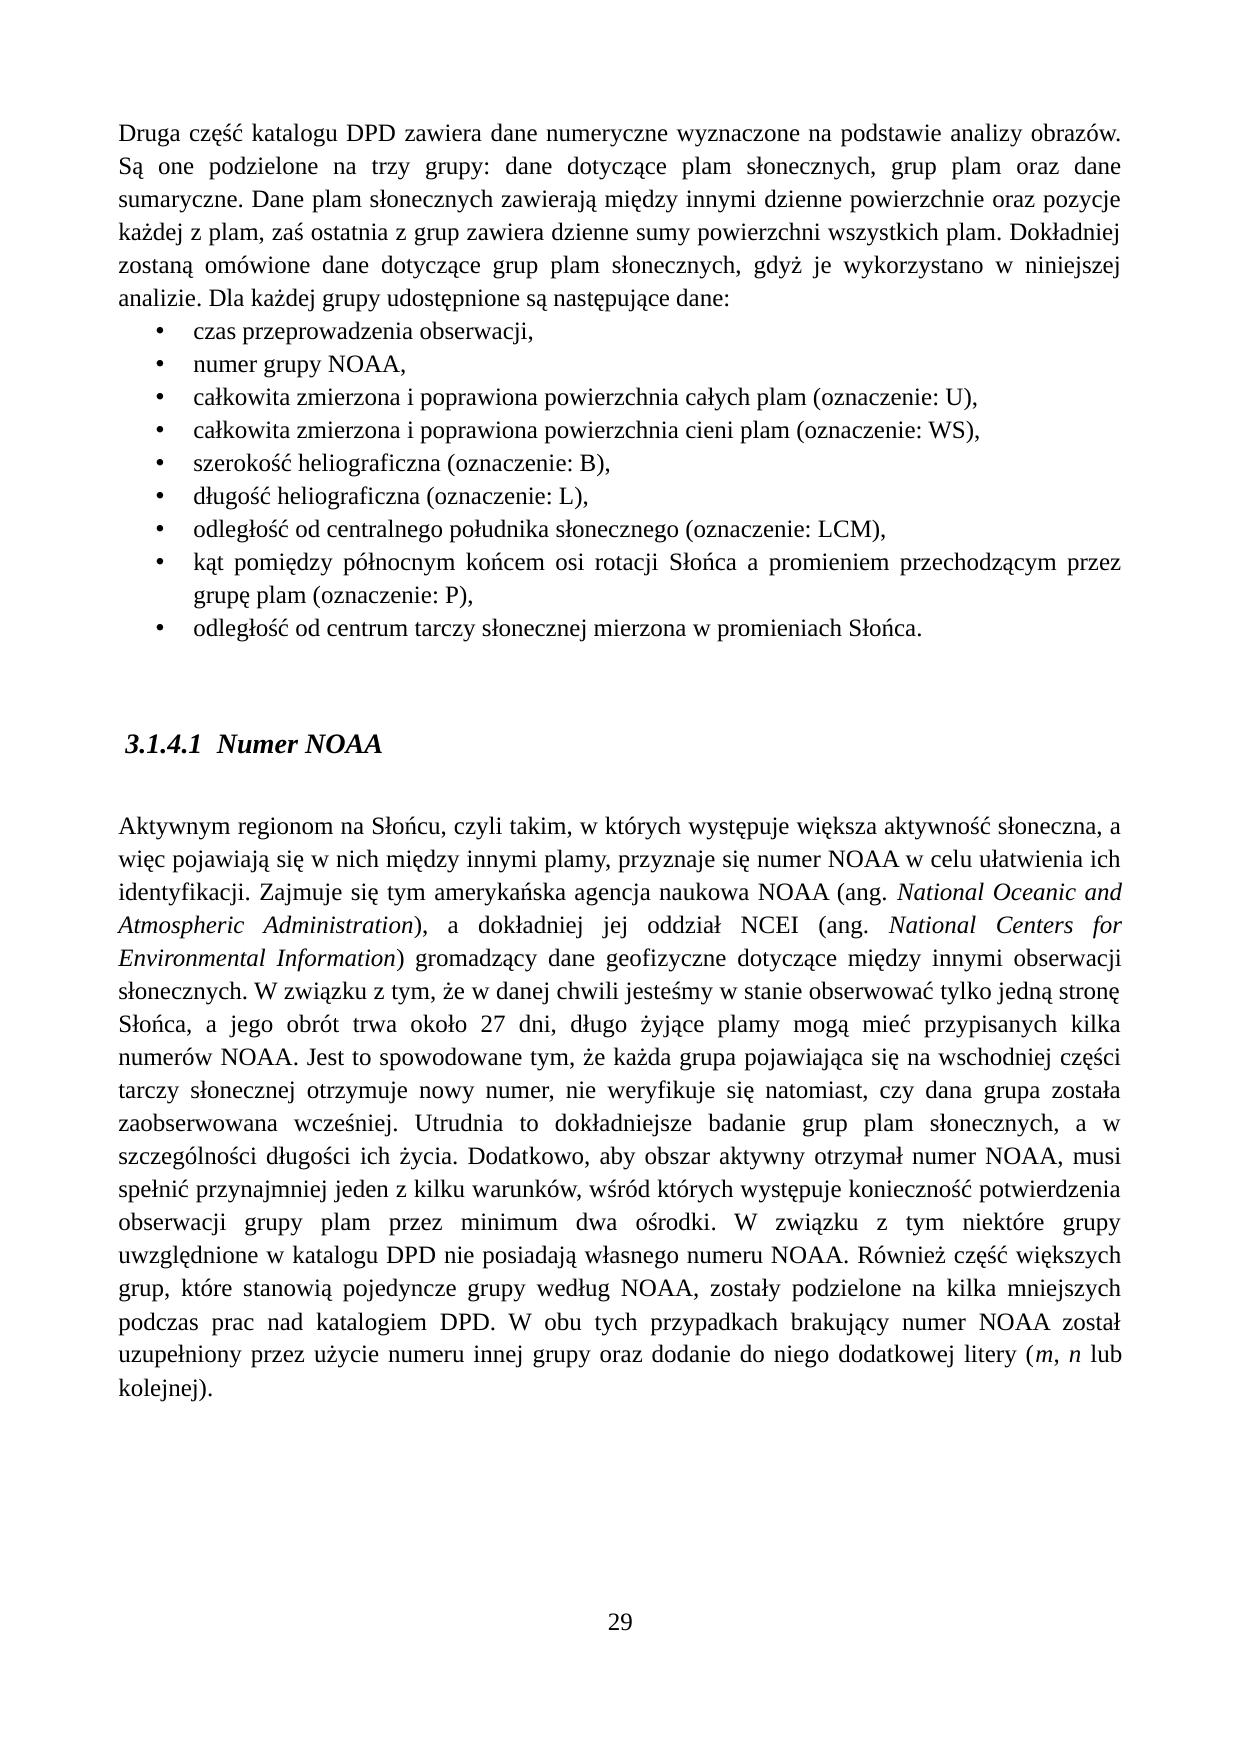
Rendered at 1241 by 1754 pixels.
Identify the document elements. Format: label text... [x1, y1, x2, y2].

list kąt pomiędzy północnym końcem osi rotacji Słońca a promieniem przechodzącym przez grupę plam (oznaczenie: P), [156, 547, 1122, 609]
list czas przeprowadzenia obserwacji, [156, 316, 1122, 345]
list odległość od centralnego południka słonecznego (oznaczenie: LCM), [156, 514, 1122, 543]
list odległość od centrum tarczy słonecznej mierzona w promieniach Słońca. [156, 613, 1122, 642]
list długość heliograficzna (oznaczenie: L), [156, 481, 1122, 510]
list szerokość heliograficzna (oznaczenie: B), [156, 448, 1122, 477]
list numer grupy NOAA, [156, 349, 1122, 378]
subtitle Numer NOAA [118, 727, 1122, 759]
list całkowita zmierzona i poprawiona powierzchnia cieni plam (oznaczenie: WS), [156, 415, 1122, 444]
text Aktywnym regionom na Słońcu, czyli takim, w których występuje większa aktywność słoneczna, a więc pojawiają się w nich między innymi plamy, przyznaje się numer NOAA w celu ułatwienia ich identyfikacji. Zajmuje się tym amerykańska agencja naukowa NOAA (ang. National Oceanic and Atmospheric Administration), a dokładniej jej oddział NCEI (ang. National Centers for Environmental Information) gromadzący dane geofizyczne dotyczące między innymi obserwacji słonecznych. W związku z tym, że w danej chwili jesteśmy w stanie obserwować tylko jedną stronę Słońca, a jego obrót trwa około 27 dni, długo żyjące plamy mogą mieć przypisanych kilka numerów NOAA. Jest to spowodowane tym, że każda grupa pojawiająca się na wschodniej części tarczy słonecznej otrzymuje nowy numer, nie weryfikuje się natomiast, czy dana grupa została zaobserwowana wcześniej. Utrudnia to dokładniejsze badanie grup plam słonecznych, a w szczególności długości ich życia. Dodatkowo, aby obszar aktywny otrzymał numer NOAA, musi spełnić przynajmniej jeden z kilku warunków, wśród których występuje konieczność potwierdzenia obserwacji grupy plam przez minimum dwa ośrodki. W związku z tym niektóre grupy uwzględnione w katalogu DPD nie posiadają własnego numeru NOAA. Również część większych grup, które stanowią pojedyncze grupy według NOAA, zostały podzielone na kilka mniejszych podczas prac nad katalogiem DPD. W obu tych przypadkach brakujący numer NOAA został uzupełniony przez użycie numeru innej grupy oraz dodanie do niego dodatkowej litery (m, n lub kolejnej). [118, 811, 1122, 1401]
text Druga część katalogu DPD zawiera dane numeryczne wyznaczone na podstawie analizy obrazów. Są one podzielone na trzy grupy: dane dotyczące plam słonecznych, grup plam oraz dane sumaryczne. Dane plam słonecznych zawierają między innymi dzienne powierzchnie oraz pozycje każdej z plam, zaś ostatnia z grup zawiera dzienne sumy powierzchni wszystkich plam. Dokładniej zostaną omówione dane dotyczące grup plam słonecznych, gdyż je wykorzystano w niniejszej analizie. Dla każdej grupy udostępnione są następujące dane: [118, 118, 1122, 312]
list całkowita zmierzona i poprawiona powierzchnia całych plam (oznaczenie: U), [156, 382, 1122, 411]
